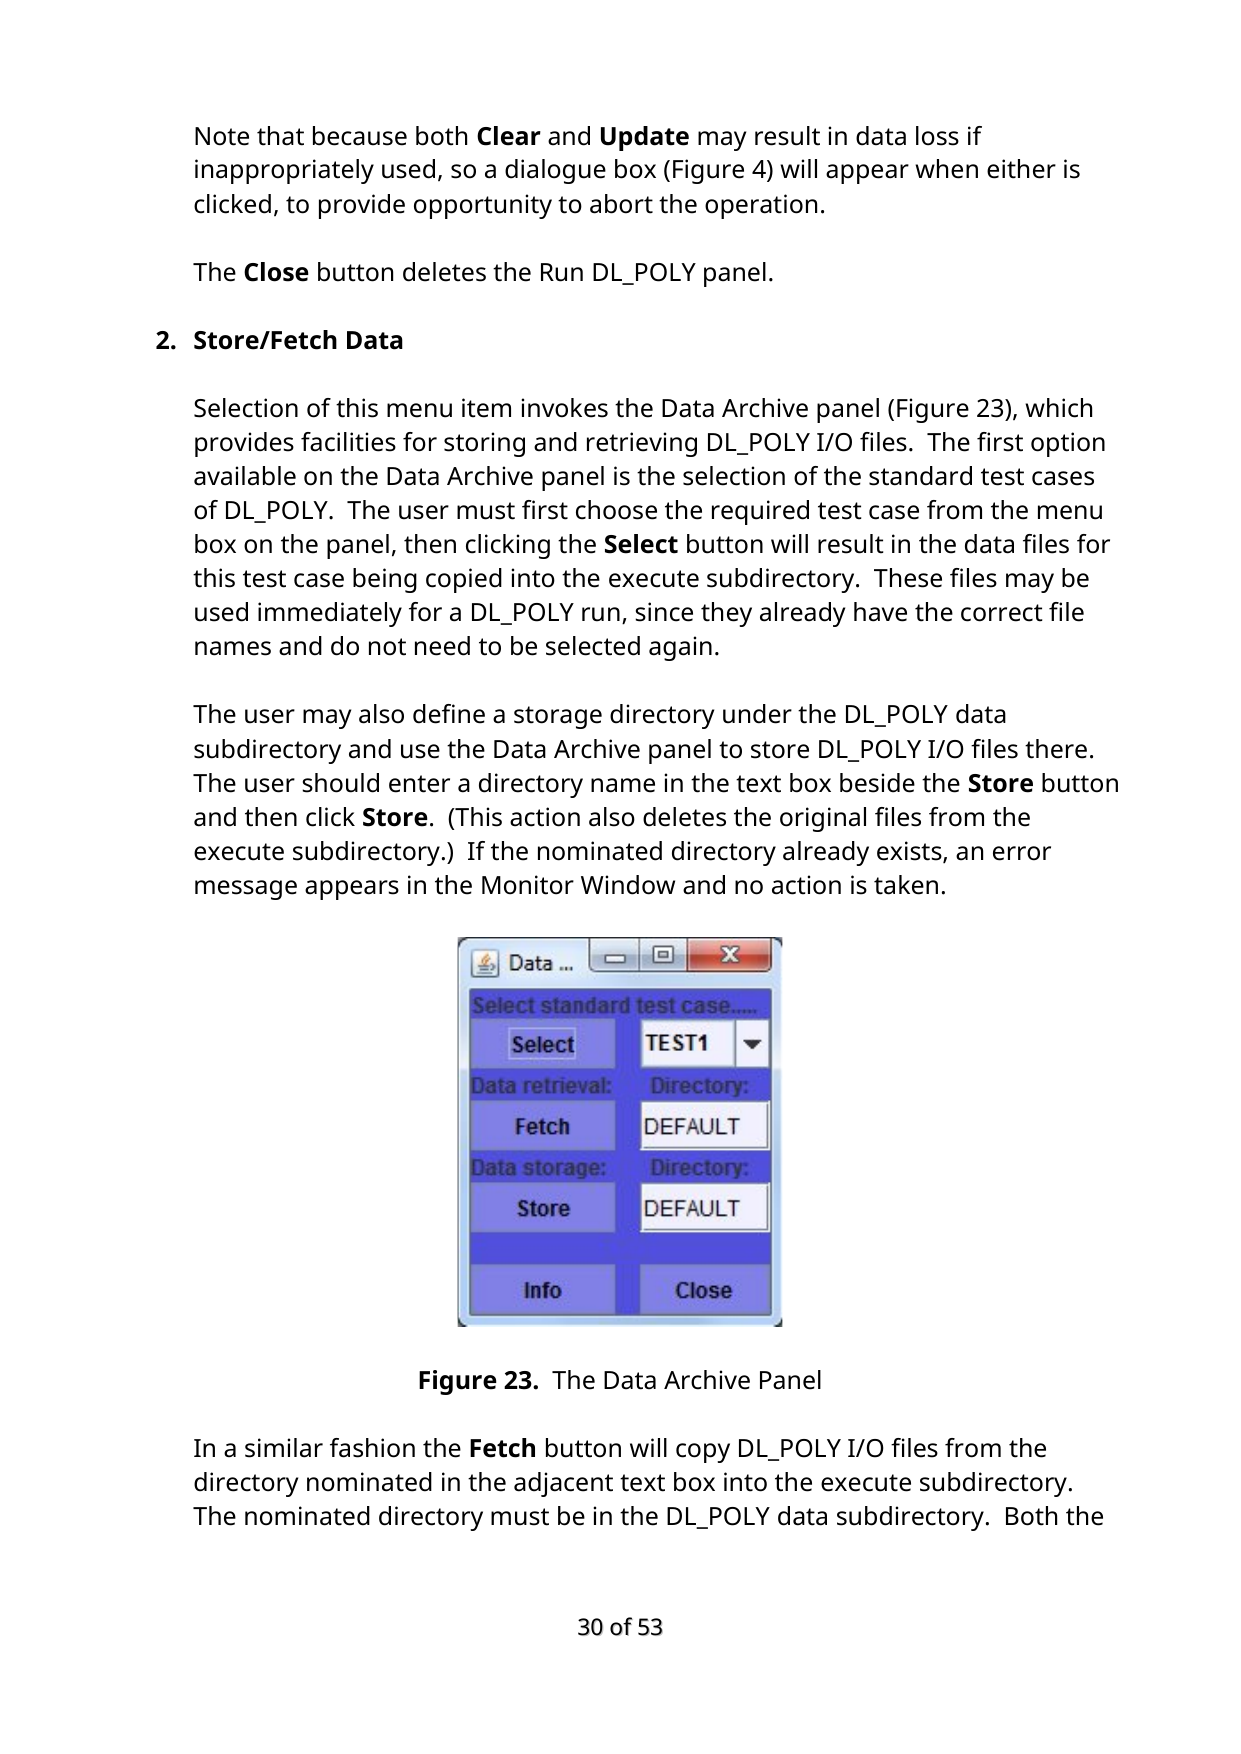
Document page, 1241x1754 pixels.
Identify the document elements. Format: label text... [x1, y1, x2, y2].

text The Close button deletes the Run DL_POLY panel. [193, 254, 1122, 288]
text In a similar fashion the Fetch button will copy DL_POLY I/O files from the directory nominated in the adjacent text box into the execute subdirectory. The nominated directory must be in the DL_POLY data subdirectory. Both the [193, 1431, 1122, 1533]
text Selection of this menu item invokes the Data Archive panel (Figure 23), which provides facilities for storing and retrieving DL_POLY I/O files. The first option available on the Data Archive panel is the selection of the standard test cases of DL_POLY. The user must first choose the required test case from the menu box on the panel, then clicking the Select button will result in the data files for this test case being copied into the execute subdirectory. These files may be used immediately for a DL_POLY run, since they already have the correct file names and do not need to be selected again. [193, 391, 1122, 663]
picture [457, 937, 783, 1327]
text Note that because both Clear and Update may result in data loss if inappropriately used, so a dialogue box (Figure 4) will appear when either is clicked, to provide opportunity to abort the operation. [193, 118, 1122, 220]
text The user may also define a storage directory under the DL_POLY data subdirectory and use the Data Archive panel to store DL_POLY I/O files there. The user should enter a directory name in the text box beside the Store button and then click Store. (This action also deletes the original files from the execute subdirectory.) If the nominated directory already exists, an error message appears in the Monitor Window and no action is taken. [193, 697, 1122, 902]
text Figure 23. The Data Archive Panel [118, 1362, 1122, 1397]
list Store/Fetch Data [155, 322, 1122, 357]
